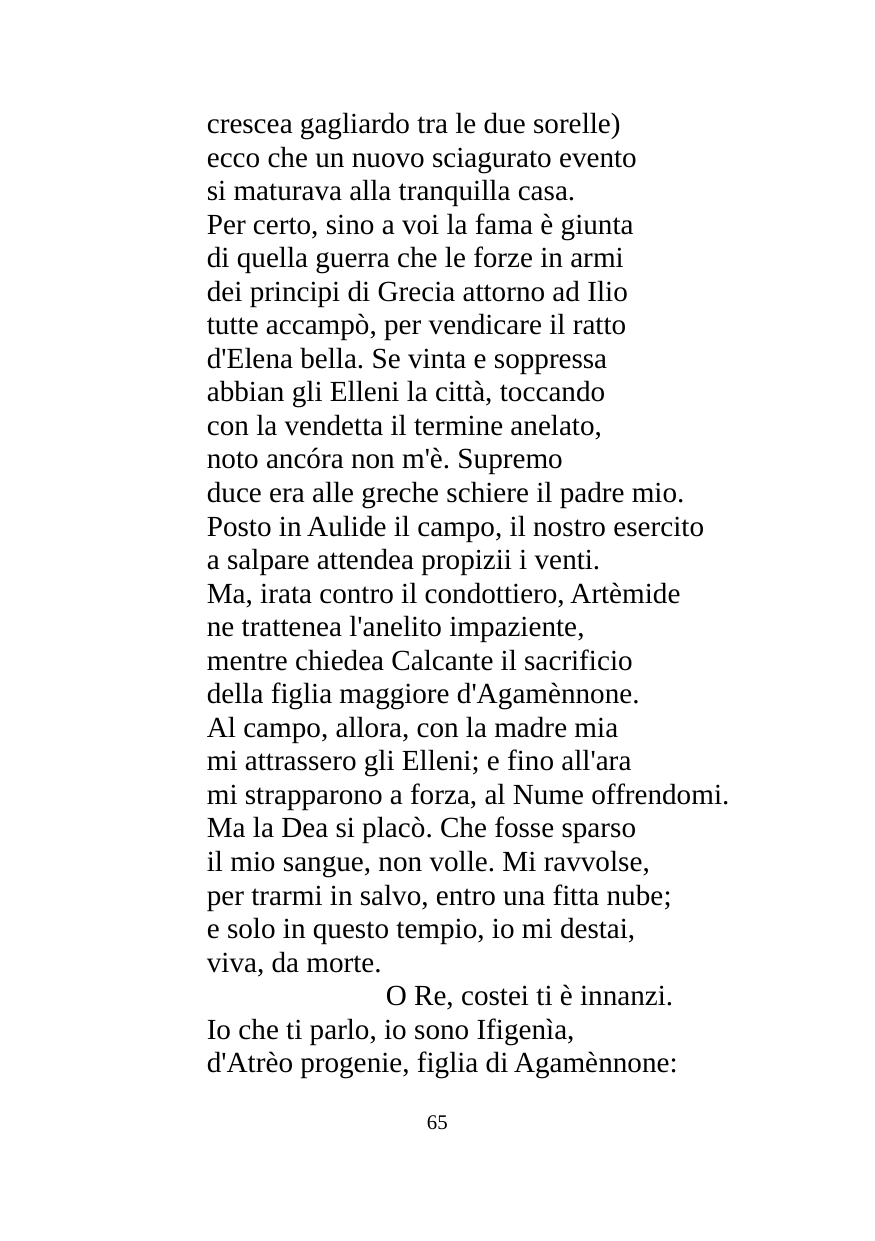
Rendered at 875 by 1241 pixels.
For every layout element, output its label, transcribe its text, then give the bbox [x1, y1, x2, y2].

text crescea gagliardo tra le due sorelle) ecco che un nuovo sciagurato evento si maturava alla tranquilla casa. Per certo, sino a voi la fama è giunta di quella guerra che le forze in armi dei principi di Grecia attorno ad Ilio tutte accampò, per vendicare il ratto d'Elena bella. Se vinta e soppressa abbian gli Elleni la città, toccando con la vendetta il termine anelato, noto ancóra non m'è. Supremo duce era alle greche schiere il padre mio. Posto in Aulide il campo, il nostro esercito a salpare attendea propizii i venti. Ma, irata contro il condottiero, Artèmide ne trattenea l'anelito impaziente, mentre chiedea Calcante il sacrificio della figlia maggiore d'Agamènnone. Al campo, allora, con la madre mia mi attrassero gli Elleni; e fino all'ara mi strapparono a forza, al Nume offrendomi. Ma la Dea si placò. Che fosse sparso il mio sangue, non volle. Mi ravvolse, per trarmi in salvo, entro una fitta nube; e solo in questo tempio, io mi destai, viva, da morte. O Re, costei ti è innanzi. Io che ti parlo, io sono Ifigenìa, d'Atrèo progenie, figlia di Agamènnone: [106, 106, 768, 1079]
